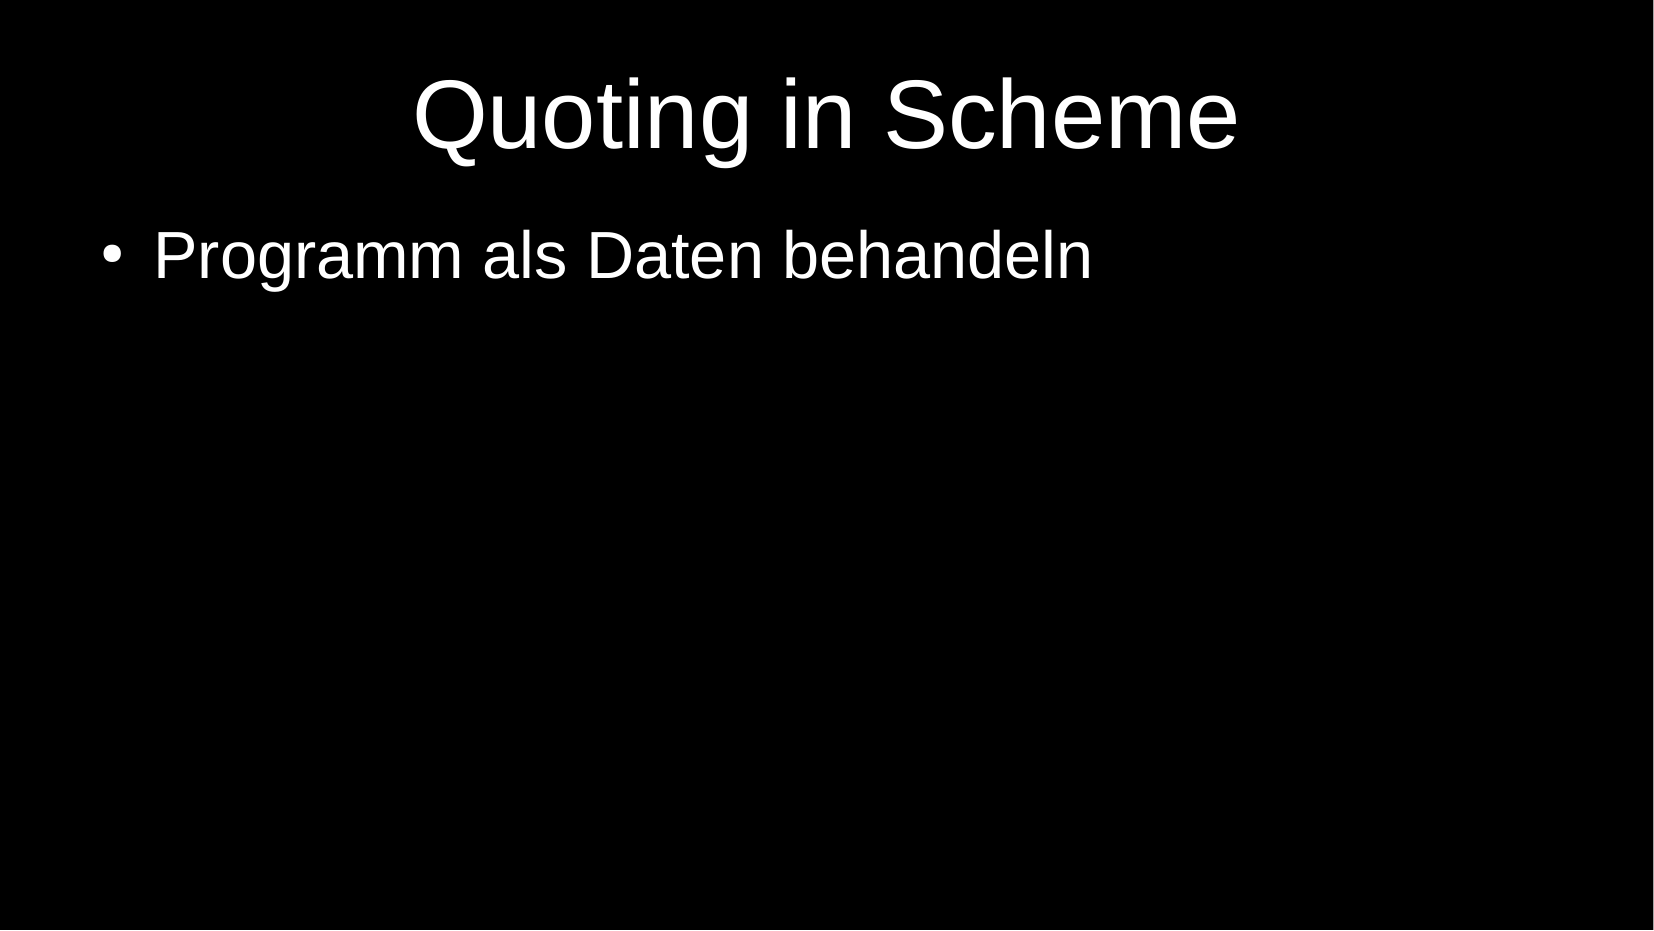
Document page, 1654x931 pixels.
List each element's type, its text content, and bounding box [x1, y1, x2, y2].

title Quoting in Scheme [82, 37, 1571, 193]
list Programm als Daten behandeln [82, 217, 1571, 758]
